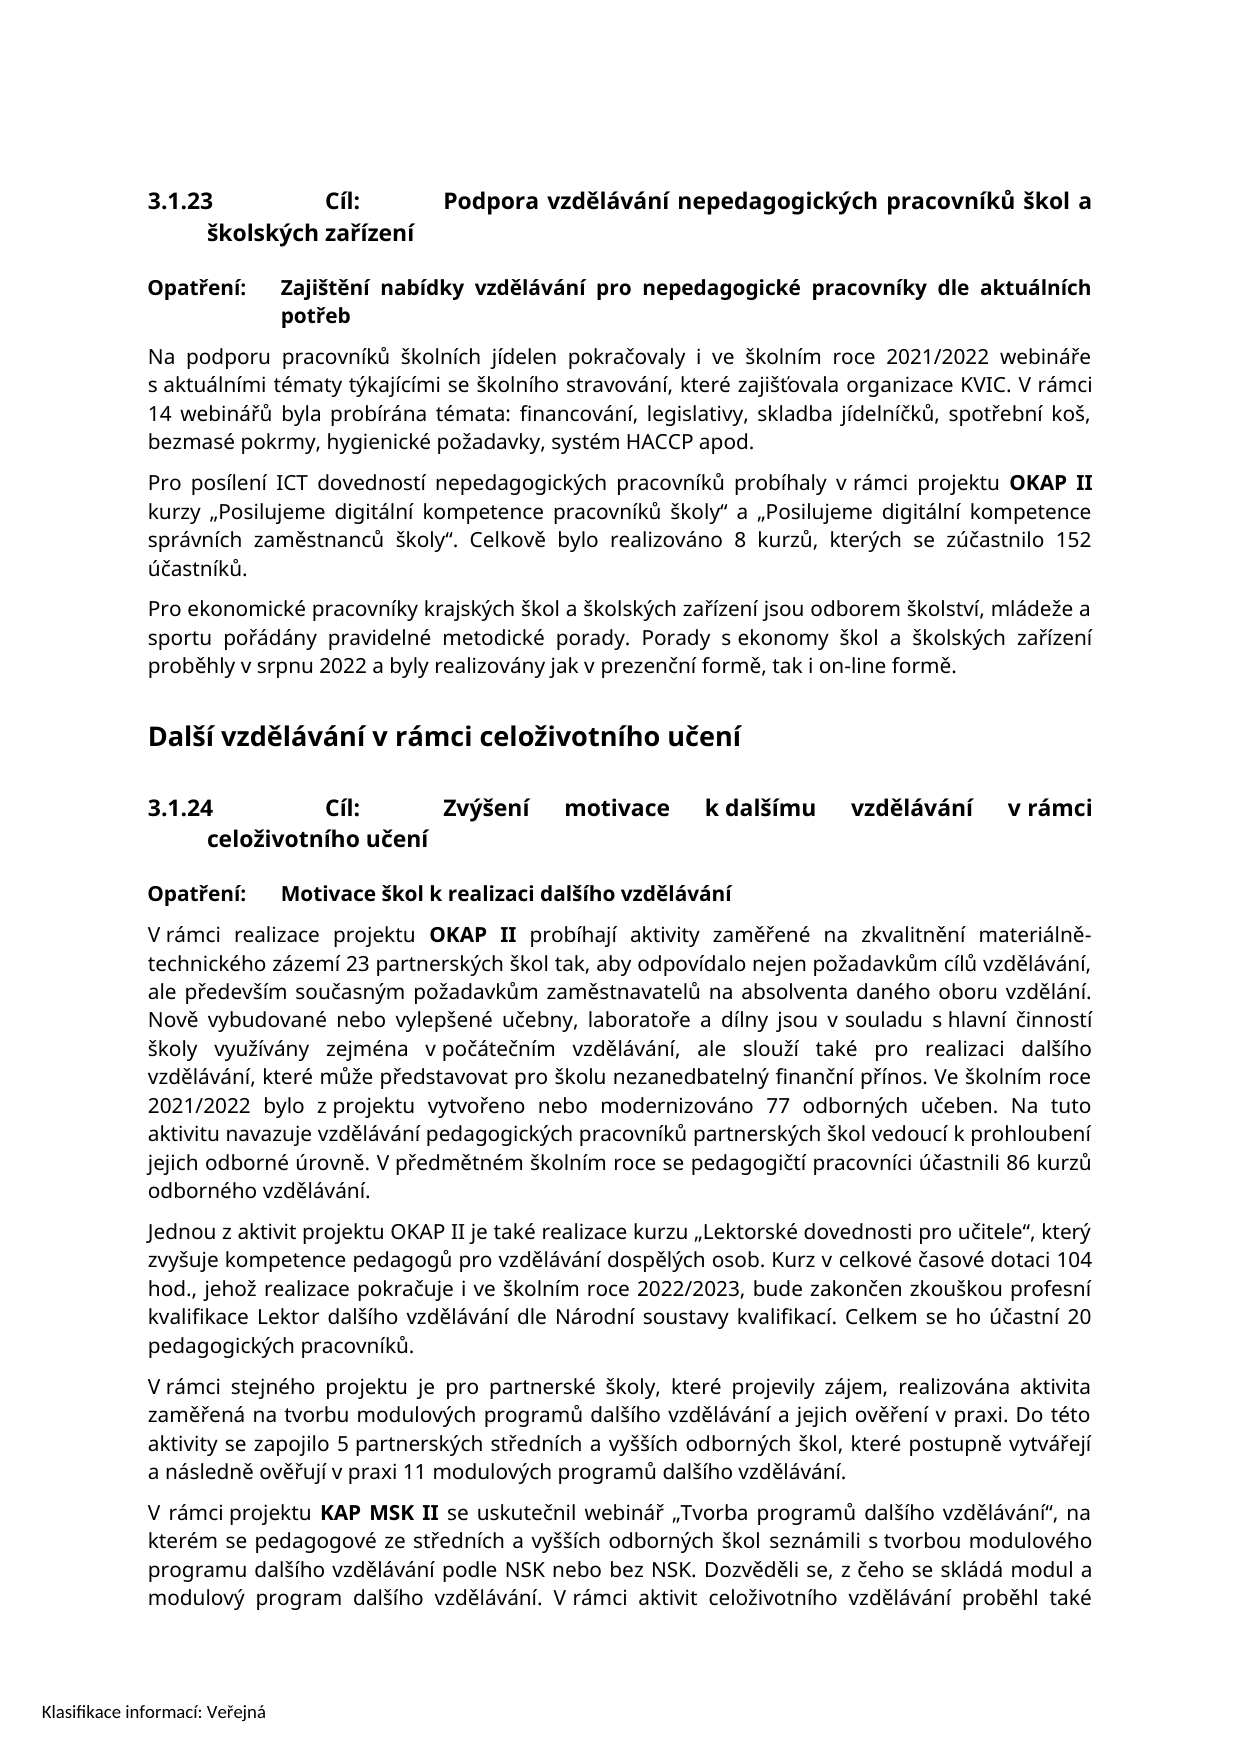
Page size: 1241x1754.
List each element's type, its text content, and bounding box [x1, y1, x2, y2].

subtitle Cíl: Podpora vzdělávání nepedagogických pracovníků škol a školských zařízení [148, 185, 1092, 248]
text V rámci stejného projektu je pro partnerské školy, které projevily zájem, realizována aktivita zaměřená na tvorbu modulových programů dalšího vzdělávání a jejich ověření v praxi. Do této aktivity se zapojilo 5 partnerských středních a vyšších odborných škol, které postupně vytvářejí a následně ověřují v praxi 11 modulových programů dalšího vzdělávání. [148, 1372, 1092, 1486]
text Opatření: Motivace škol k realizaci dalšího vzdělávání [147, 879, 1092, 908]
text Opatření: Zajištění nabídky vzdělávání pro nepedagogické pracovníky dle aktuálních potřeb [147, 273, 1092, 329]
subtitle Další vzdělávání v rámci celoživotního učení [148, 717, 1092, 754]
text Jednou z aktivit projektu OKAP II je také realizace kurzu „Lektorské dovednosti pro učitele“, který zvyšuje kompetence pedagogů pro vzdělávání dospělých osob. Kurz v celkové časové dotaci 104 hod., jehož realizace pokračuje i ve školním roce 2022/2023, bude zakončen zkouškou profesní kvalifikace Lektor dalšího vzdělávání dle Národní soustavy kvalifikací. Celkem se ho účastní 20 pedagogických pracovníků. [148, 1217, 1092, 1359]
text Pro ekonomické pracovníky krajských škol a školských zařízení jsou odborem školství, mládeže a sportu pořádány pravidelné metodické porady. Porady s ekonomy škol a školských zařízení proběhly v srpnu 2022 a byly realizovány jak v prezenční formě, tak i on-line formě. [148, 594, 1092, 680]
subtitle Cíl: Zvýšení motivace k dalšímu vzdělávání v rámci celoživotního učení [148, 792, 1092, 854]
text Pro posílení ICT dovedností nepedagogických pracovníků probíhaly v rámci projektu OKAP II kurzy „Posilujeme digitální kompetence pracovníků školy“ a „Posilujeme digitální kompetence správních zaměstnanců školy“. Celkově bylo realizováno 8 kurzů, kterých se zúčastnilo 152 účastníků. [148, 468, 1092, 582]
text V rámci realizace projektu OKAP II probíhají aktivity zaměřené na zkvalitnění materiálně-technického zázemí 23 partnerských škol tak, aby odpovídalo nejen požadavkům cílů vzdělávání, ale především současným požadavkům zaměstnavatelů na absolventa daného oboru vzdělání. Nově vybudované nebo vylepšené učebny, laboratoře a dílny jsou v souladu s hlavní činností školy využívány zejména v počátečním vzdělávání, ale slouží také pro realizaci dalšího vzdělávání, které může představovat pro školu nezanedbatelný finanční přínos. Ve školním roce 2021/2022 bylo z projektu vytvořeno nebo modernizováno 77 odborných učeben. Na tuto aktivitu navazuje vzdělávání pedagogických pracovníků partnerských škol vedoucí k prohloubení jejich odborné úrovně. V předmětném školním roce se pedagogičtí pracovníci účastnili 86 kurzů odborného vzdělávání. [148, 920, 1092, 1204]
text Na podporu pracovníků školních jídelen pokračovaly i ve školním roce 2021/2022 webináře s aktuálními tématy týkajícími se školního stravování, které zajišťovala organizace KVIC. V rámci 14 webinářů byla probírána témata: financování, legislativy, skladba jídelníčků, spotřební koš, bezmasé pokrmy, hygienické požadavky, systém HACCP apod. [148, 342, 1092, 456]
text V rámci projektu KAP MSK II se uskutečnil webinář „Tvorba programů dalšího vzdělávání“, na kterém se pedagogové ze středních a vyšších odborných škol seznámili s tvorbou modulového programu dalšího vzdělávání podle NSK nebo bez NSK. Dozvěděli se, z čeho se skládá modul a modulový program dalšího vzdělávání. V rámci aktivit celoživotního vzdělávání proběhl také [148, 1498, 1092, 1612]
